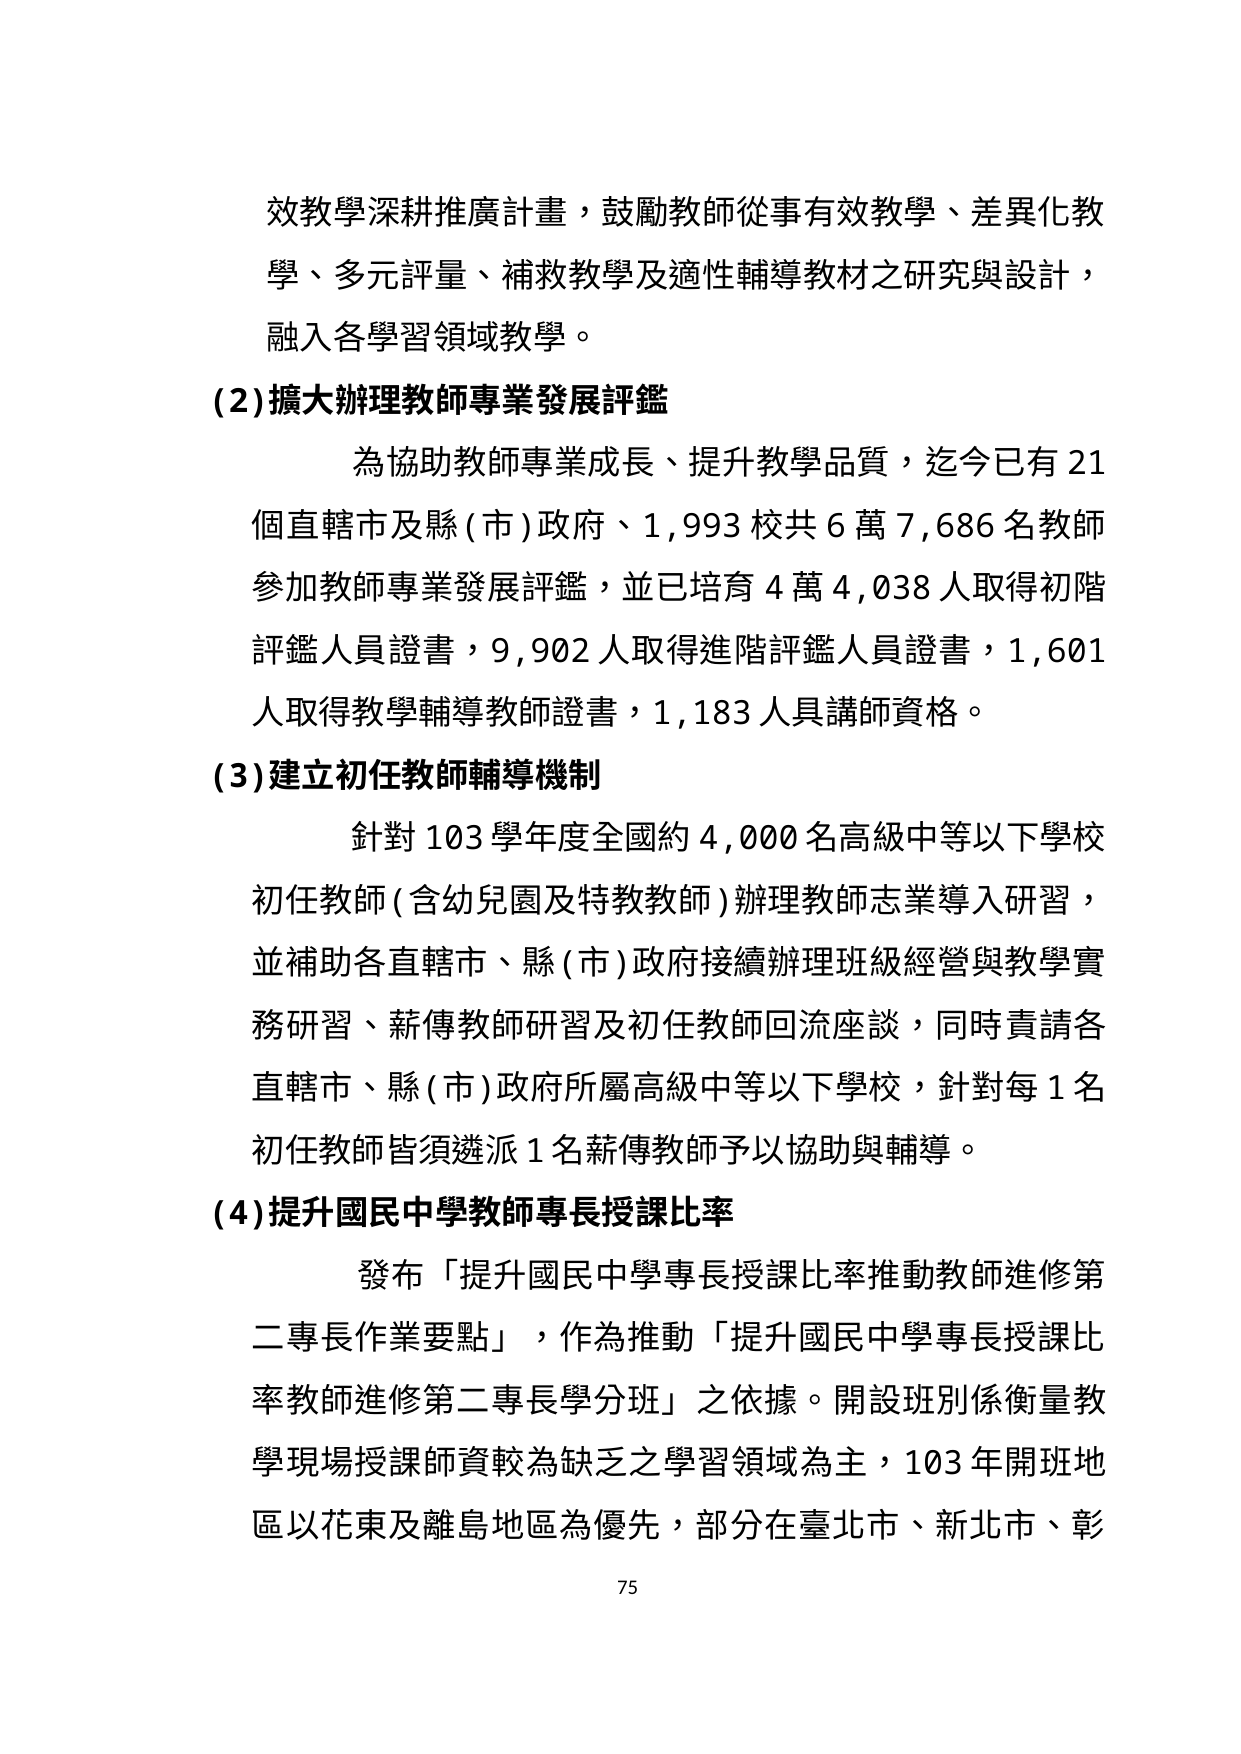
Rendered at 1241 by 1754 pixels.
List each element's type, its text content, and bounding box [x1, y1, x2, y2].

text (4)提升國民中學教師專長授課比率 [148, 1175, 1107, 1237]
text (3)建立初任教師輔導機制 [148, 737, 1107, 800]
text 發布「提升國民中學專長授課比率推動教師進修第二專長作業要點」，作為推動「提升國民中學專長授課比率教師進修第二專長學分班」之依據。開設班別係衡量教學現場授課師資較為缺乏之學習領域為主，103年開班地區以花東及離島地區為優先，部分在臺北市、新北市、彰 [148, 1237, 1107, 1550]
text (2)擴大辦理教師專業發展評鑑 [148, 362, 1107, 425]
text 為協助教師專業成長、提升教學品質，迄今已有21個直轄市及縣(市)政府、1,993校共6萬7,686名教師參加教師專業發展評鑑，並已培育4萬4,038人取得初階評鑑人員證書，9,902人取得進階評鑑人員證書，1,601人取得教學輔導教師證書，1,183人具講師資格。 [148, 425, 1107, 737]
text 針對103學年度全國約4,000名高級中等以下學校初任教師(含幼兒園及特教教師)辦理教師志業導入研習，並補助各直轄市、縣(市)政府接續辦理班級經營與教學實務研習、薪傳教師研習及初任教師回流座談，同時責請各直轄市、縣(市)政府所屬高級中等以下學校，針對每1名初任教師皆須遴派1名薪傳教師予以協助與輔導。 [148, 800, 1107, 1175]
text 效教學深耕推廣計畫，鼓勵教師從事有效教學、差異化教學、多元評量、補救教學及適性輔導教材之研究與設計，融入各學習領域教學。 [216, 175, 1107, 362]
